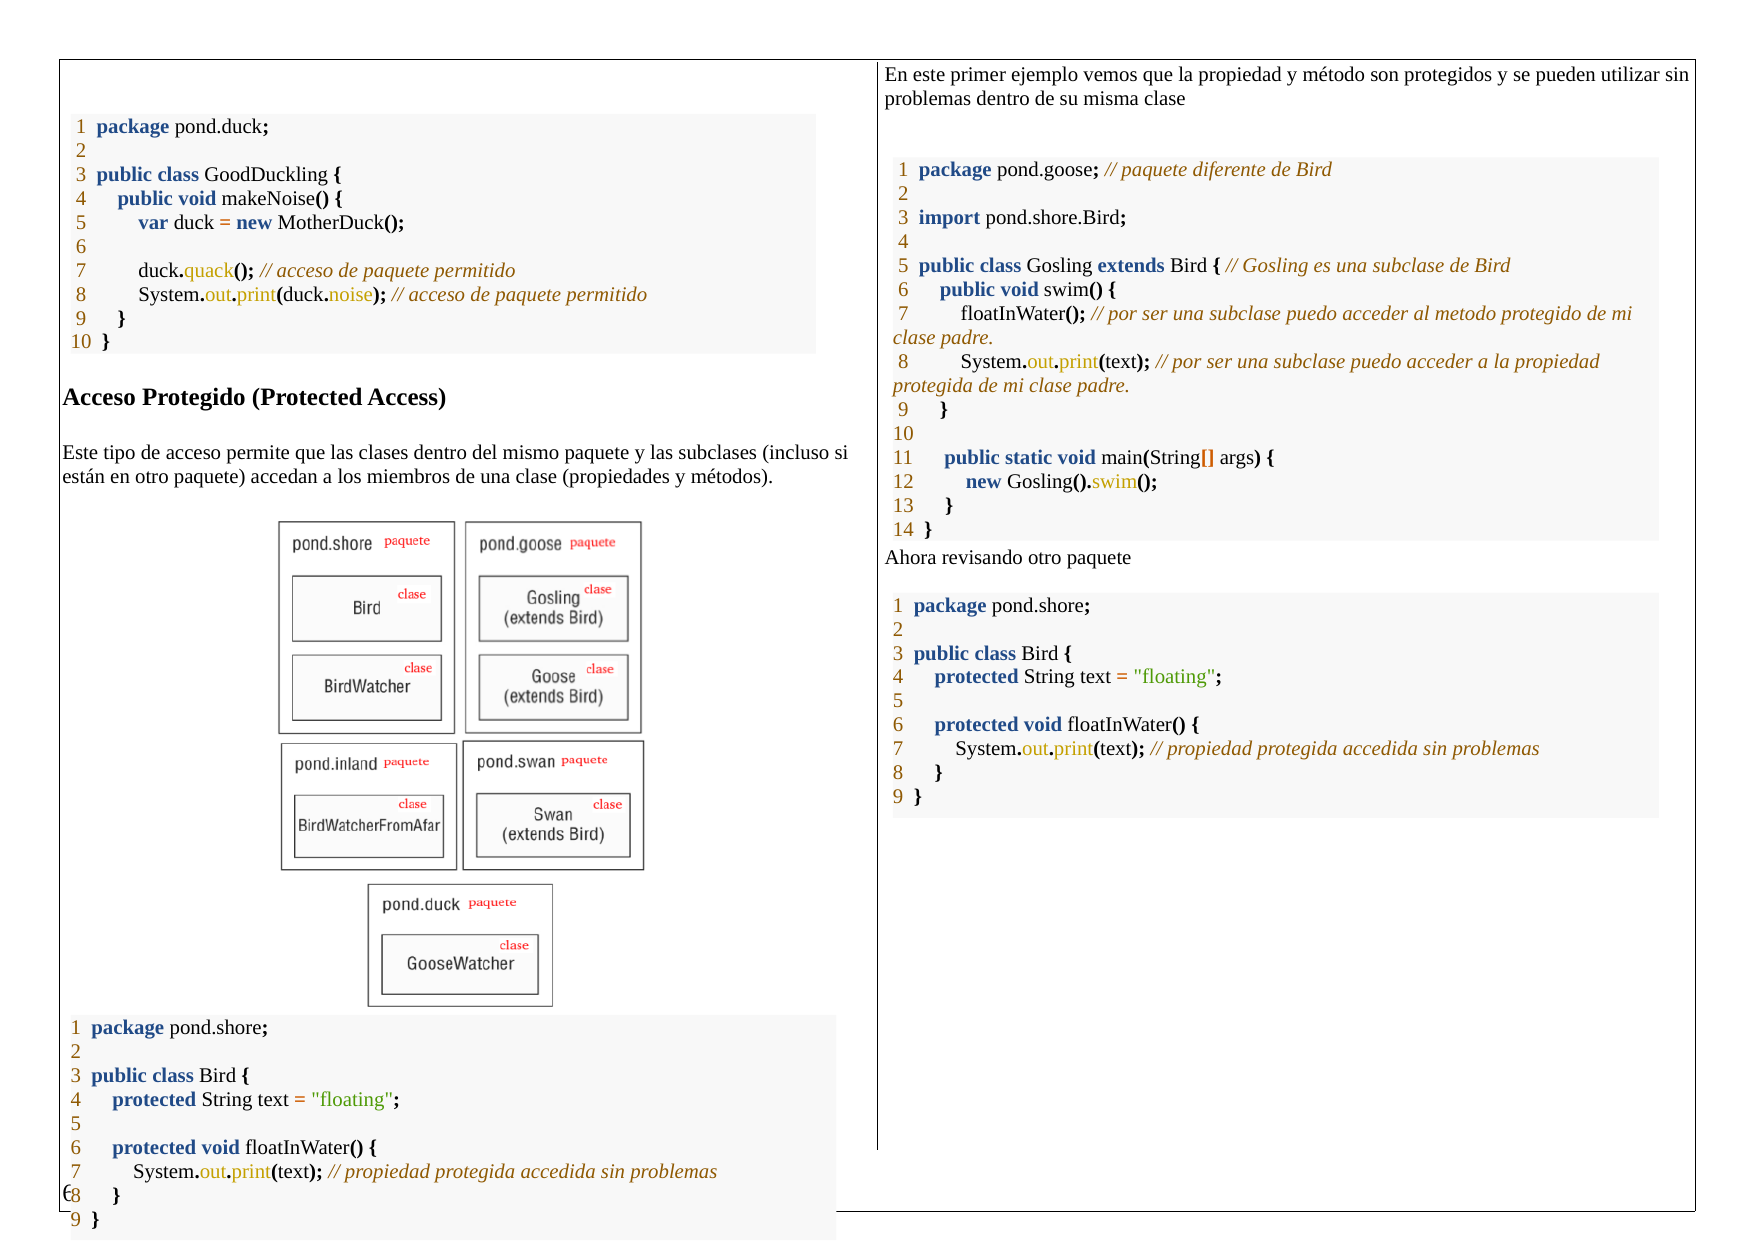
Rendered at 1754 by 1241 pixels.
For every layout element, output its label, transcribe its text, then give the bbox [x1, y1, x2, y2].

text Acceso Protegido (Protected Access) [62, 382, 869, 411]
text Este tipo de acceso permite que las clases dentro del mismo paquete y las subclases (incluso si están en otro paquete) accedan a los miembros de una clase (propiedades y métodos). [62, 440, 869, 488]
picture [275, 516, 657, 1014]
text Ahora revisando otro paquete [884, 134, 1692, 569]
text En este primer ejemplo vemos que la propiedad y método son protegidos y se pueden utilizar sin problemas dentro de su misma clase [884, 62, 1692, 110]
